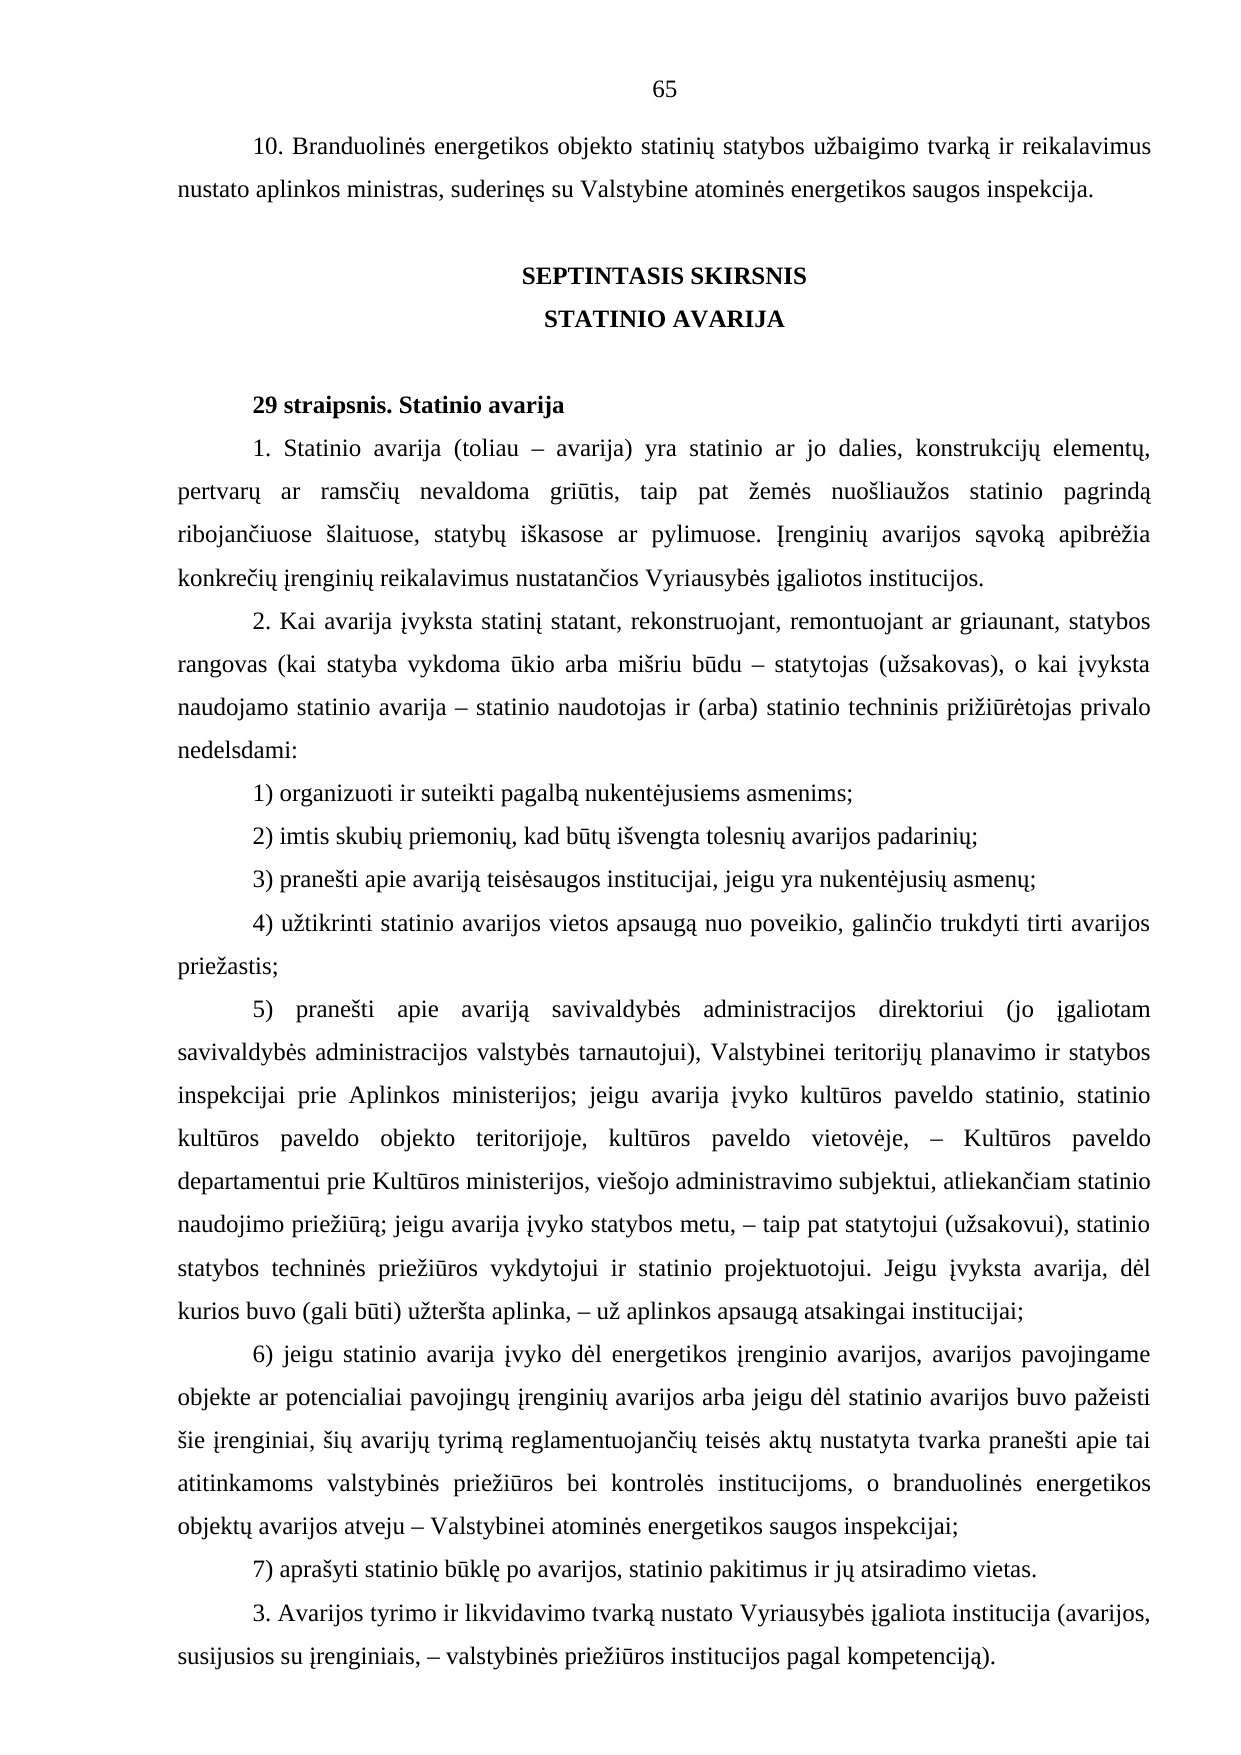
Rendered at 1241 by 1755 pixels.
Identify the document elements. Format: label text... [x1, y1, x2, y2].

text 1) organizuoti ir suteikti pagalbą nukentėjusiems asmenims; [177, 778, 1152, 807]
text 7) aprašyti statinio būklę po avarijos, statinio pakitimus ir jų atsiradimo vietas. [177, 1554, 1152, 1583]
text 2. Kai avarija įvyksta statinį statant, rekonstruojant, remontuojant ar griaunant, statybos rangovas (kai statyba vykdoma ūkio arba mišriu būdu – statytojas (užsakovas), o kai įvyksta naudojamo statinio avarija – statinio naudotojas ir (arba) statinio techninis prižiūrėtojas privalo nedelsdami: [177, 606, 1152, 764]
text 2) imtis skubių priemonių, kad būtų išvengta tolesnių avarijos padarinių; [177, 821, 1152, 850]
text 5) pranešti apie avariją savivaldybės administracijos direktoriui (jo įgaliotam savivaldybės administracijos valstybės tarnautojui), Valstybinei teritorijų planavimo ir statybos inspekcijai prie Aplinkos ministerijos; jeigu avarija įvyko kultūros paveldo statinio, statinio kultūros paveldo objekto teritorijoje, kultūros paveldo vietovėje, – Kultūros paveldo departamentui prie Kultūros ministerijos, viešojo administravimo subjektui, atliekančiam statinio naudojimo priežiūrą; jeigu avarija įvyko statybos metu, – taip pat statytojui (užsakovui), statinio statybos techninės priežiūros vykdytojui ir statinio projektuotojui. Jeigu įvyksta avarija, dėl kurios buvo (gali būti) užteršta aplinka, – už aplinkos apsaugą atsakingai institucijai; [177, 994, 1152, 1324]
text 4) užtikrinti statinio avarijos vietos apsaugą nuo poveikio, galinčio trukdyti tirti avarijos priežastis; [177, 908, 1152, 979]
text STATINIO AVARIJA [177, 304, 1152, 333]
text SEPTINTASIS SKIRSNIS [177, 261, 1152, 289]
text 10. Branduolinės energetikos objekto statinių statybos užbaigimo tvarką ir reikalavimus nustato aplinkos ministras, suderinęs su Valstybine atominės energetikos saugos inspekcija. [177, 131, 1152, 203]
text 6) jeigu statinio avarija įvyko dėl energetikos įrenginio avarijos, avarijos pavojingame objekte ar potencialiai pavojingų įrenginių avarijos arba jeigu dėl statinio avarijos buvo pažeisti šie įrenginiai, šių avarijų tyrimą reglamentuojančių teisės aktų nustatyta tvarka pranešti apie tai atitinkamoms valstybinės priežiūros bei kontrolės institucijoms, o branduolinės energetikos objektų avarijos atveju – Valstybinei atominės energetikos saugos inspekcijai; [177, 1339, 1152, 1540]
text 29 straipsnis. Statinio avarija [177, 390, 1152, 419]
text 3) pranešti apie avariją teisėsaugos institucijai, jeigu yra nukentėjusių asmenų; [177, 864, 1152, 893]
text 1. Statinio avarija (toliau – avarija) yra statinio ar jo dalies, konstrukcijų elementų, pertvarų ar ramsčių nevaldoma griūtis, taip pat žemės nuošliaužos statinio pagrindą ribojančiuose šlaituose, statybų iškasose ar pylimuose. Įrenginių avarijos sąvoką apibrėžia konkrečių įrenginių reikalavimus nustatančios Vyriausybės įgaliotos institucijos. [177, 433, 1152, 591]
text 3. Avarijos tyrimo ir likvidavimo tvarką nustato Vyriausybės įgaliota institucija (avarijos, susijusios su įrenginiais, – valstybinės priežiūros institucijos pagal kompetenciją). [177, 1598, 1152, 1669]
